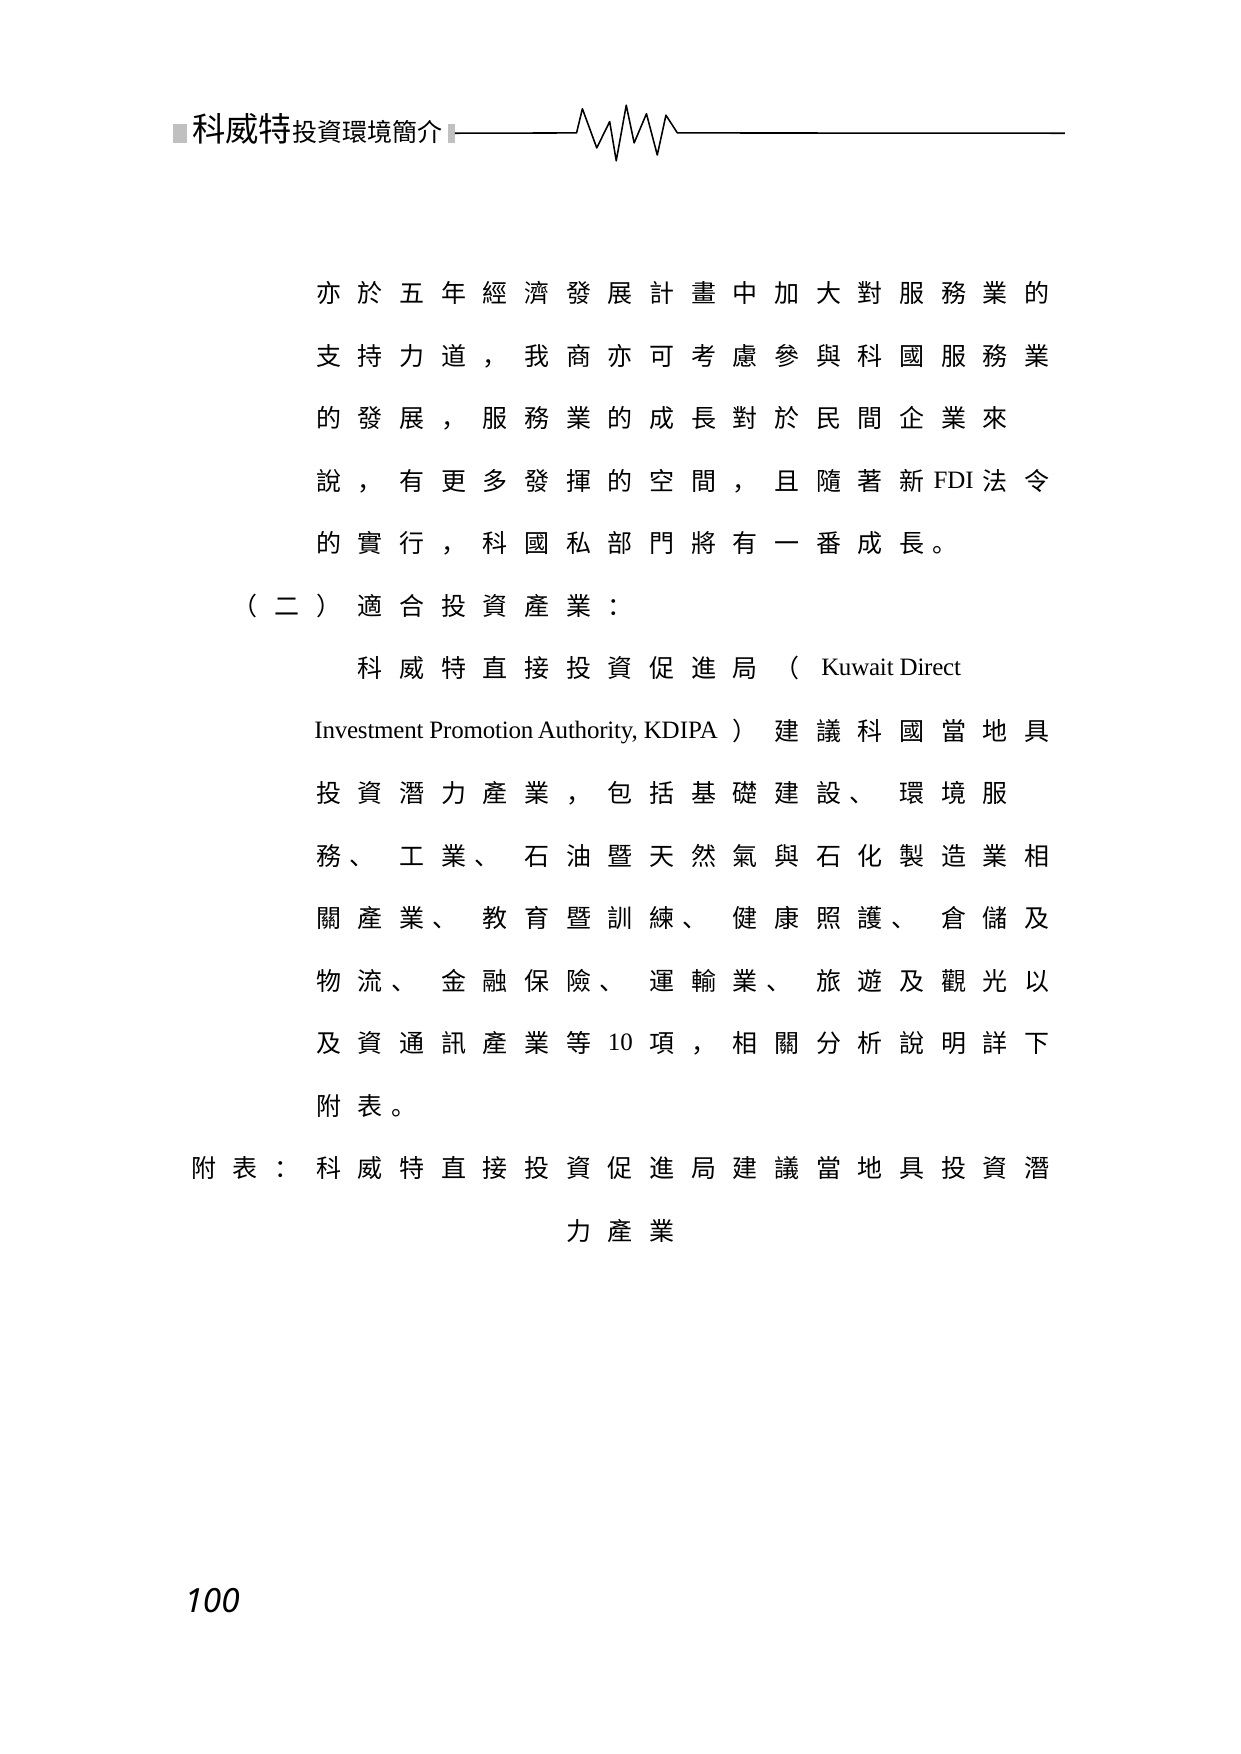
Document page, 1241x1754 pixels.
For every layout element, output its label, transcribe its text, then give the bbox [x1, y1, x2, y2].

text （二）適合投資產業： [207, 563, 1058, 625]
text 附表：科威特直接投資促進局建議當地具投資潛力產業 [183, 1125, 1058, 1250]
text 亦於五年經濟發展計畫中加大對服務業的支持力道，我商亦可考慮參與科國服務業的發展，服務業的成長對於民間企業來說，有更多發揮的空間，且隨著新FDI法令的實行，科國私部門將有一番成長。 [281, 250, 1058, 563]
text 科威特直接投資促進局（Kuwait Direct Investment Promotion Authority, KDIPA）建議科國當地具投資潛力產業，包括基礎建設、環境服務、工業、石油暨天然氣與石化製造業相關產業、教育暨訓練、健康照護、倉儲及物流、金融保險、運輸業、旅遊及觀光以及資通訊產業等10項，相關分析說明詳下附表。 [281, 625, 1058, 1125]
